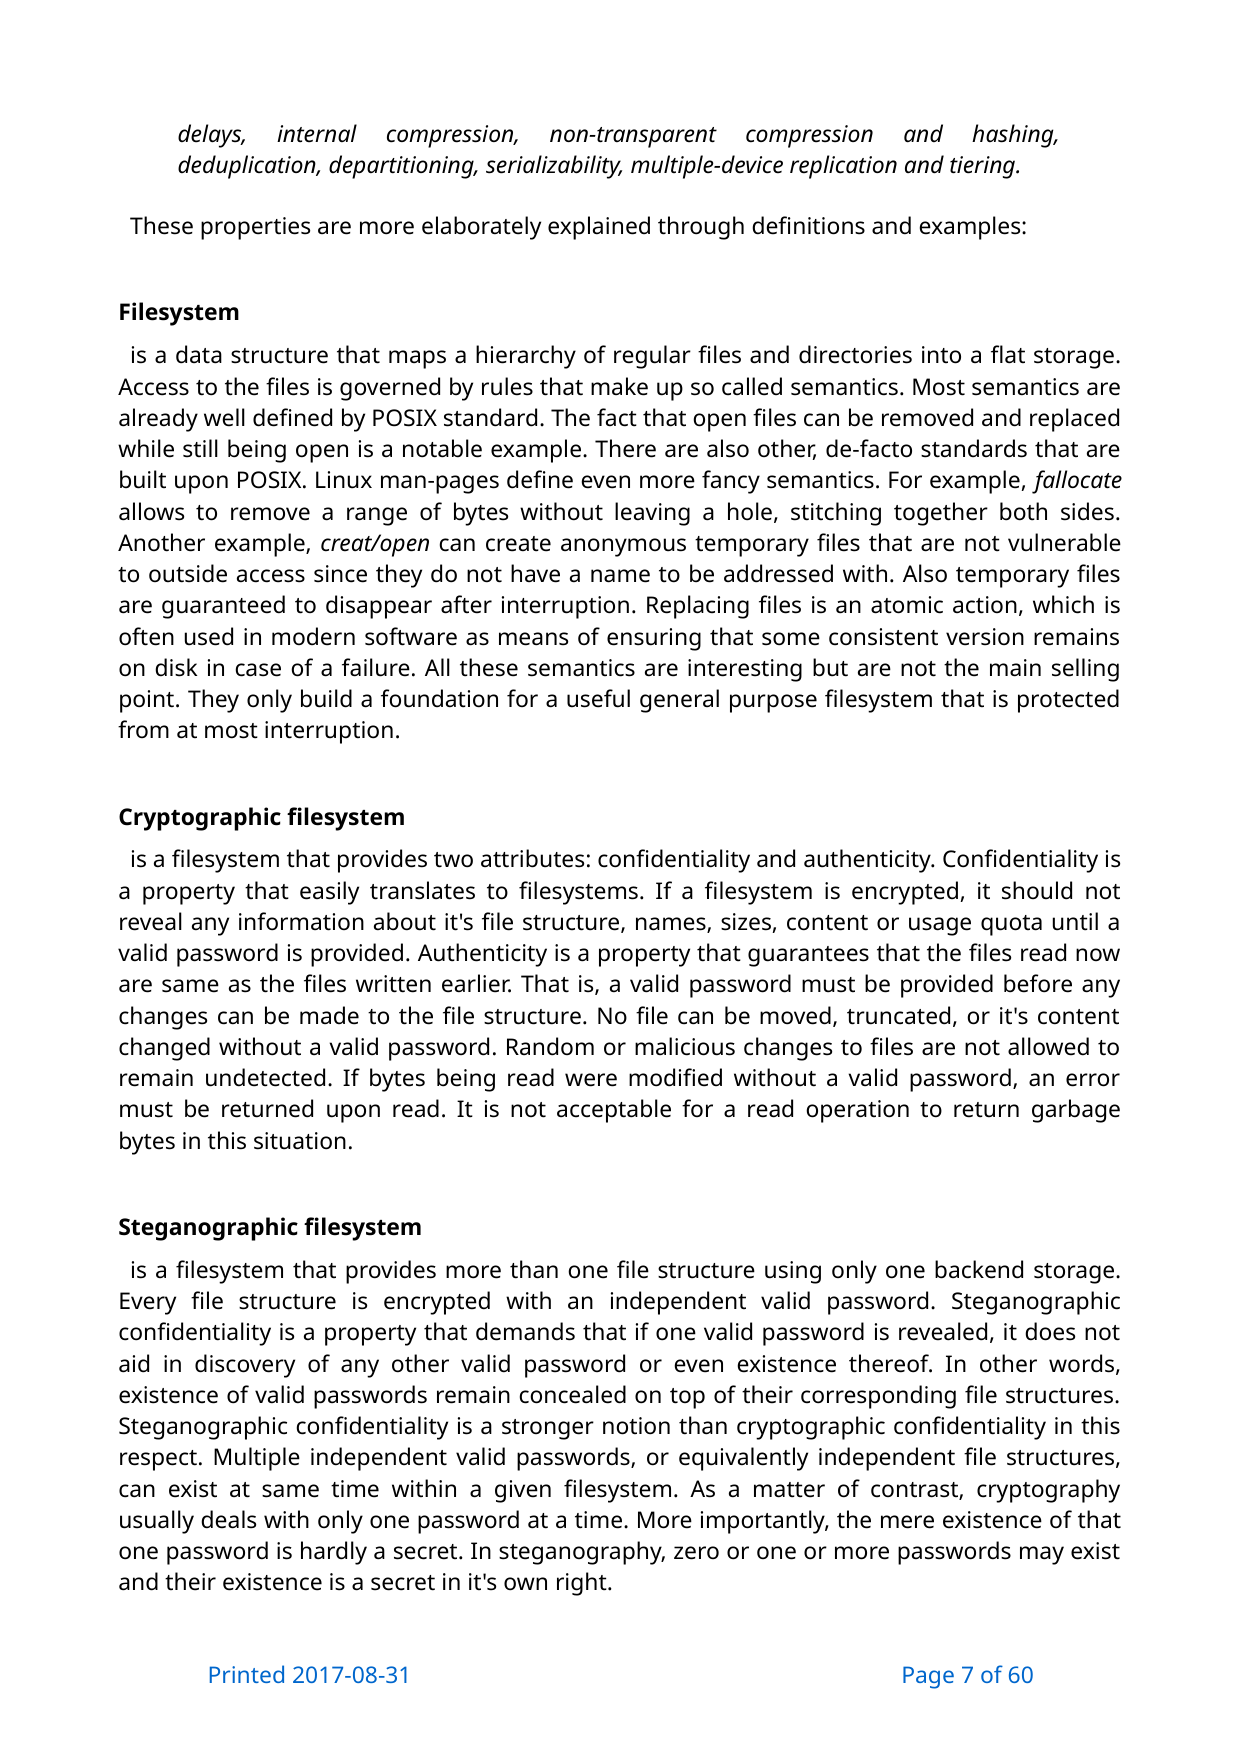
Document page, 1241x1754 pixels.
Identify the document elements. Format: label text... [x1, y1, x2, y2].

subtitle Filesystem [118, 296, 1122, 327]
text delays, internal compression, non-transparent compression and hashing, deduplication, departitioning, serializability, multiple-device replication and tiering. [177, 118, 1063, 181]
text is a filesystem that provides two attributes: confidentiality and authenticity. Confidentiality is a property that easily translates to filesystems. If a filesystem is encrypted, it should not reveal any information about it's file structure, names, sizes, content or usage quota until a valid password is provided. Authenticity is a property that guarantees that the files read now are same as the files written earlier. That is, a valid password must be provided before any changes can be made to the file structure. No file can be moved, truncated, or it's content changed without a valid password. Random or malicious changes to files are not allowed to remain undetected. If bytes being read were modified without a valid password, an error must be returned upon read. It is not acceptable for a read operation to return garbage bytes in this situation. [118, 843, 1122, 1156]
subtitle Steganographic filesystem [118, 1211, 1122, 1242]
text is a data structure that maps a hierarchy of regular files and directories into a flat storage. Access to the files is governed by rules that make up so called semantics. Most semantics are already well defined by POSIX standard. The fact that open files can be removed and replaced while still being open is a notable example. There are also other, de-facto standards that are built upon POSIX. Linux man-pages define even more fancy semantics. For example, fallocate allows to remove a range of bytes without leaving a hole, stitching together both sides. Another example, creat/open can create anonymous temporary files that are not vulnerable to outside access since they do not have a name to be addressed with. Also temporary files are guaranteed to disappear after interruption. Replacing files is an atomic action, which is often used in modern software as means of ensuring that some consistent version remains on disk in case of a failure. All these semantics are interesting but are not the main selling point. They only build a foundation for a useful general purpose filesystem that is protected from at most interruption. [118, 339, 1122, 746]
text These properties are more elaborately explained through definitions and examples: [118, 210, 1122, 241]
subtitle Cryptographic filesystem [118, 800, 1122, 832]
text is a filesystem that provides more than one file structure using only one backend storage. Every file structure is encrypted with an independent valid password. Steganographic confidentiality is a property that demands that if one valid password is revealed, it does not aid in discovery of any other valid password or even existence thereof. In other words, existence of valid passwords remain concealed on top of their corresponding file structures. Steganographic confidentiality is a stronger notion than cryptographic confidentiality in this respect. Multiple independent valid passwords, or equivalently independent file structures, can exist at same time within a given filesystem. As a matter of contrast, cryptography usually deals with only one password at a time. More importantly, the mere existence of that one password is hardly a secret. In steganography, zero or one or more passwords may exist and their existence is a secret in it's own right. [118, 1254, 1122, 1598]
